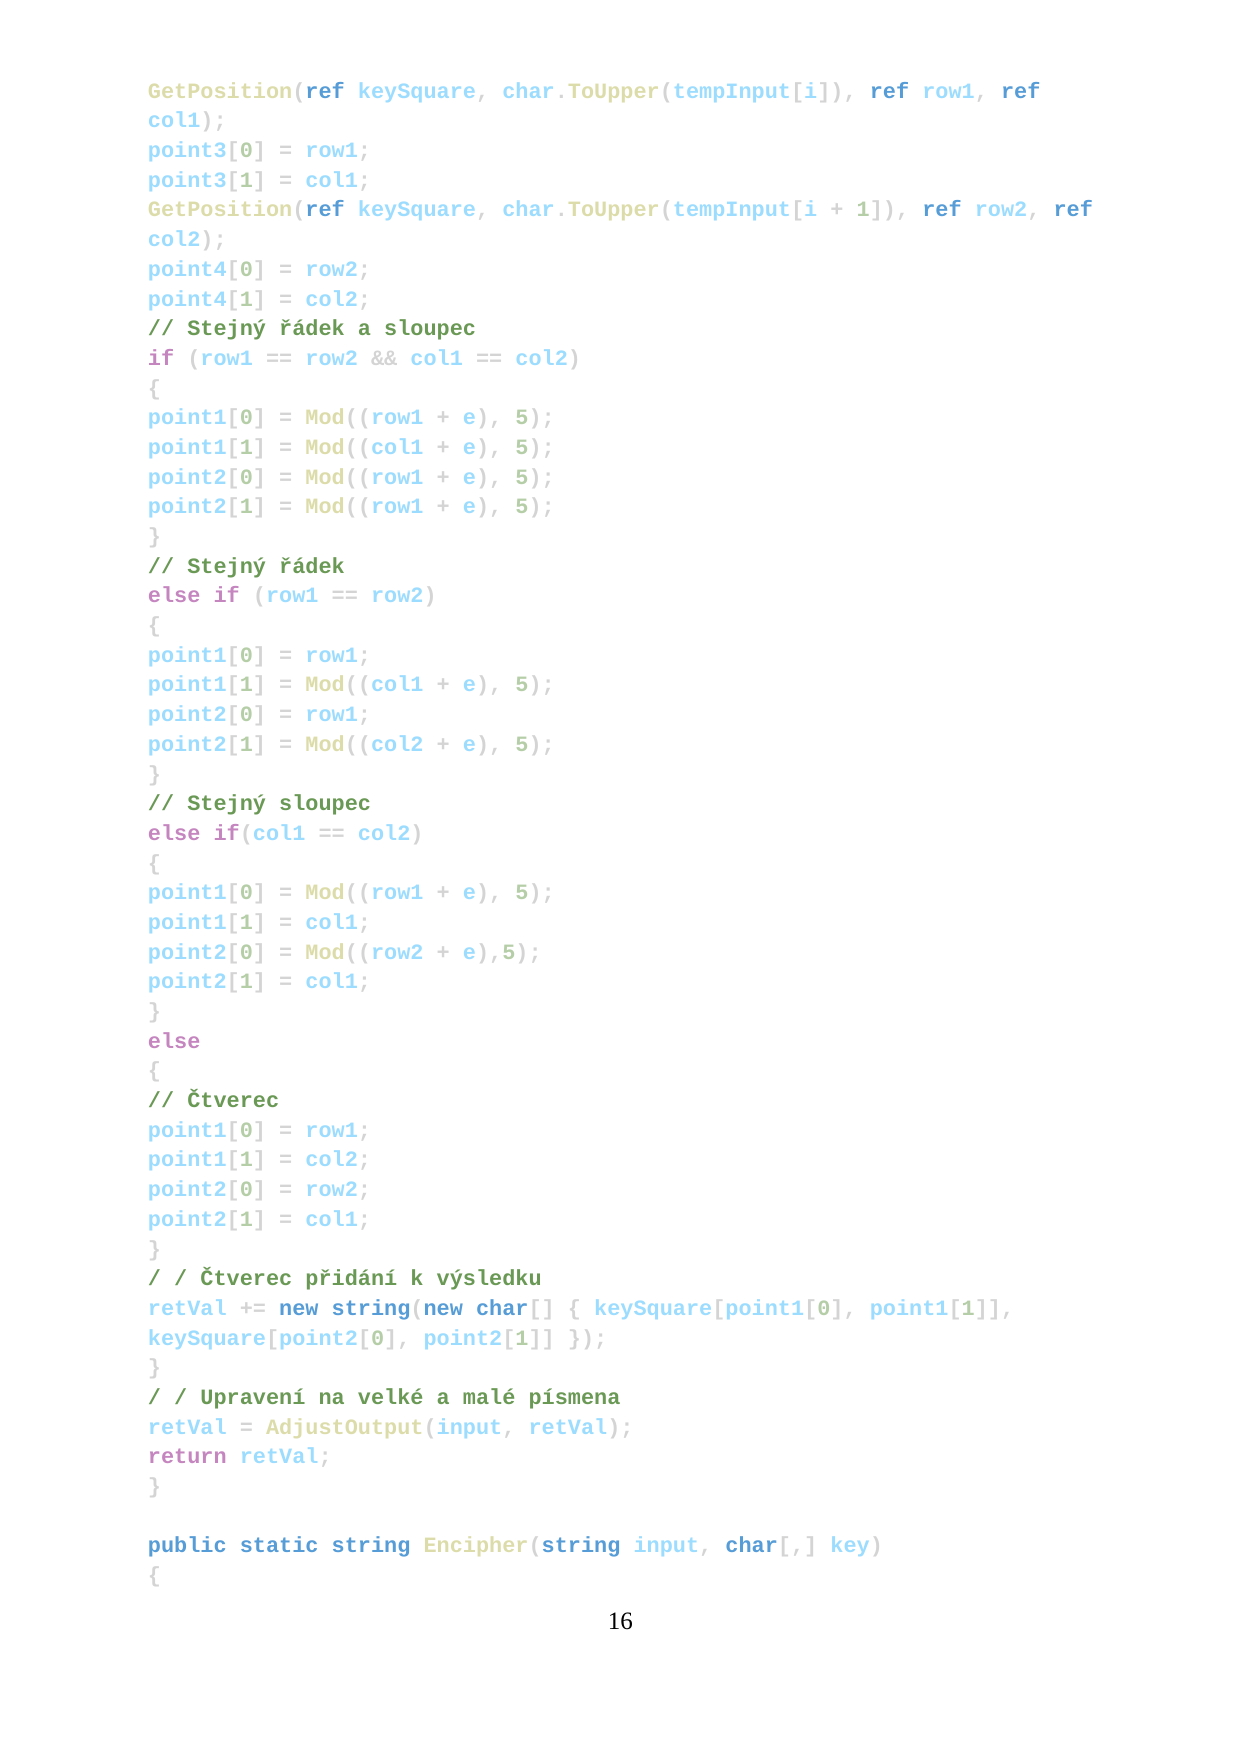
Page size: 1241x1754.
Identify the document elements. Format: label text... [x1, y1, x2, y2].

text point1[1] = col1; [148, 906, 1093, 936]
text } [148, 1233, 1093, 1262]
text else if (row1 == row2) [148, 580, 1093, 609]
text point1[1] = Mod((col1 + e), 5); [148, 669, 1093, 698]
text GetPosition(ref keySquare, char.ToUpper(tempInput[i + 1]), ref row2, ref col2); [148, 194, 1093, 253]
text } [148, 1470, 1093, 1500]
text point4[1] = col2; [148, 283, 1093, 312]
text { [148, 609, 1093, 639]
text / / Upravení na velké a malé písmena [148, 1381, 1093, 1411]
text point1[0] = row1; [148, 639, 1093, 669]
text point3[0] = row1; [148, 134, 1093, 164]
text // Stejný řádek [148, 550, 1093, 580]
text { [148, 847, 1093, 877]
text // Stejný sloupec [148, 787, 1093, 817]
text point1[0] = row1; [148, 1114, 1093, 1144]
text GetPosition(ref keySquare, char.ToUpper(tempInput[i]), ref row1, ref col1); [148, 75, 1093, 134]
text // Čtverec [148, 1084, 1093, 1114]
text } [148, 1352, 1093, 1381]
text point1[0] = Mod((row1 + e), 5); [148, 402, 1093, 431]
text { [148, 1055, 1093, 1084]
text } [148, 995, 1093, 1025]
text point4[0] = row2; [148, 253, 1093, 283]
text point1[1] = Mod((col1 + e), 5); [148, 431, 1093, 461]
text point2[1] = col1; [148, 966, 1093, 995]
text return retVal; [148, 1441, 1093, 1470]
text point2[0] = Mod((row1 + e), 5); [148, 461, 1093, 491]
text public static string Encipher(string input, char[,] key) [148, 1530, 1093, 1559]
text retVal = AdjustOutput(input, retVal); [148, 1411, 1093, 1441]
text { [148, 372, 1093, 402]
text point2[0] = Mod((row2 + e),5); [148, 936, 1093, 966]
text point2[1] = col1; [148, 1203, 1093, 1233]
text point2[1] = Mod((col2 + e), 5); [148, 728, 1093, 758]
text point2[0] = row2; [148, 1173, 1093, 1203]
text } [148, 520, 1093, 550]
text point2[0] = row1; [148, 698, 1093, 728]
text // Stejný řádek a sloupec [148, 312, 1093, 342]
text else if(col1 == col2) [148, 817, 1093, 847]
text point2[1] = Mod((row1 + e), 5); [148, 491, 1093, 520]
text point1[1] = col2; [148, 1144, 1093, 1173]
text if (row1 == row2 && col1 == col2) [148, 342, 1093, 372]
text point1[0] = Mod((row1 + e), 5); [148, 877, 1093, 906]
text point3[1] = col1; [148, 164, 1093, 194]
text else [148, 1025, 1093, 1055]
text / / Čtverec přidání k výsledku [148, 1262, 1093, 1292]
text retVal += new string(new char[] { keySquare[point1[0], point1[1]], keySquare[point2[0], point2[1]] }); [148, 1292, 1093, 1352]
text { [148, 1559, 1093, 1589]
text } [148, 758, 1093, 787]
